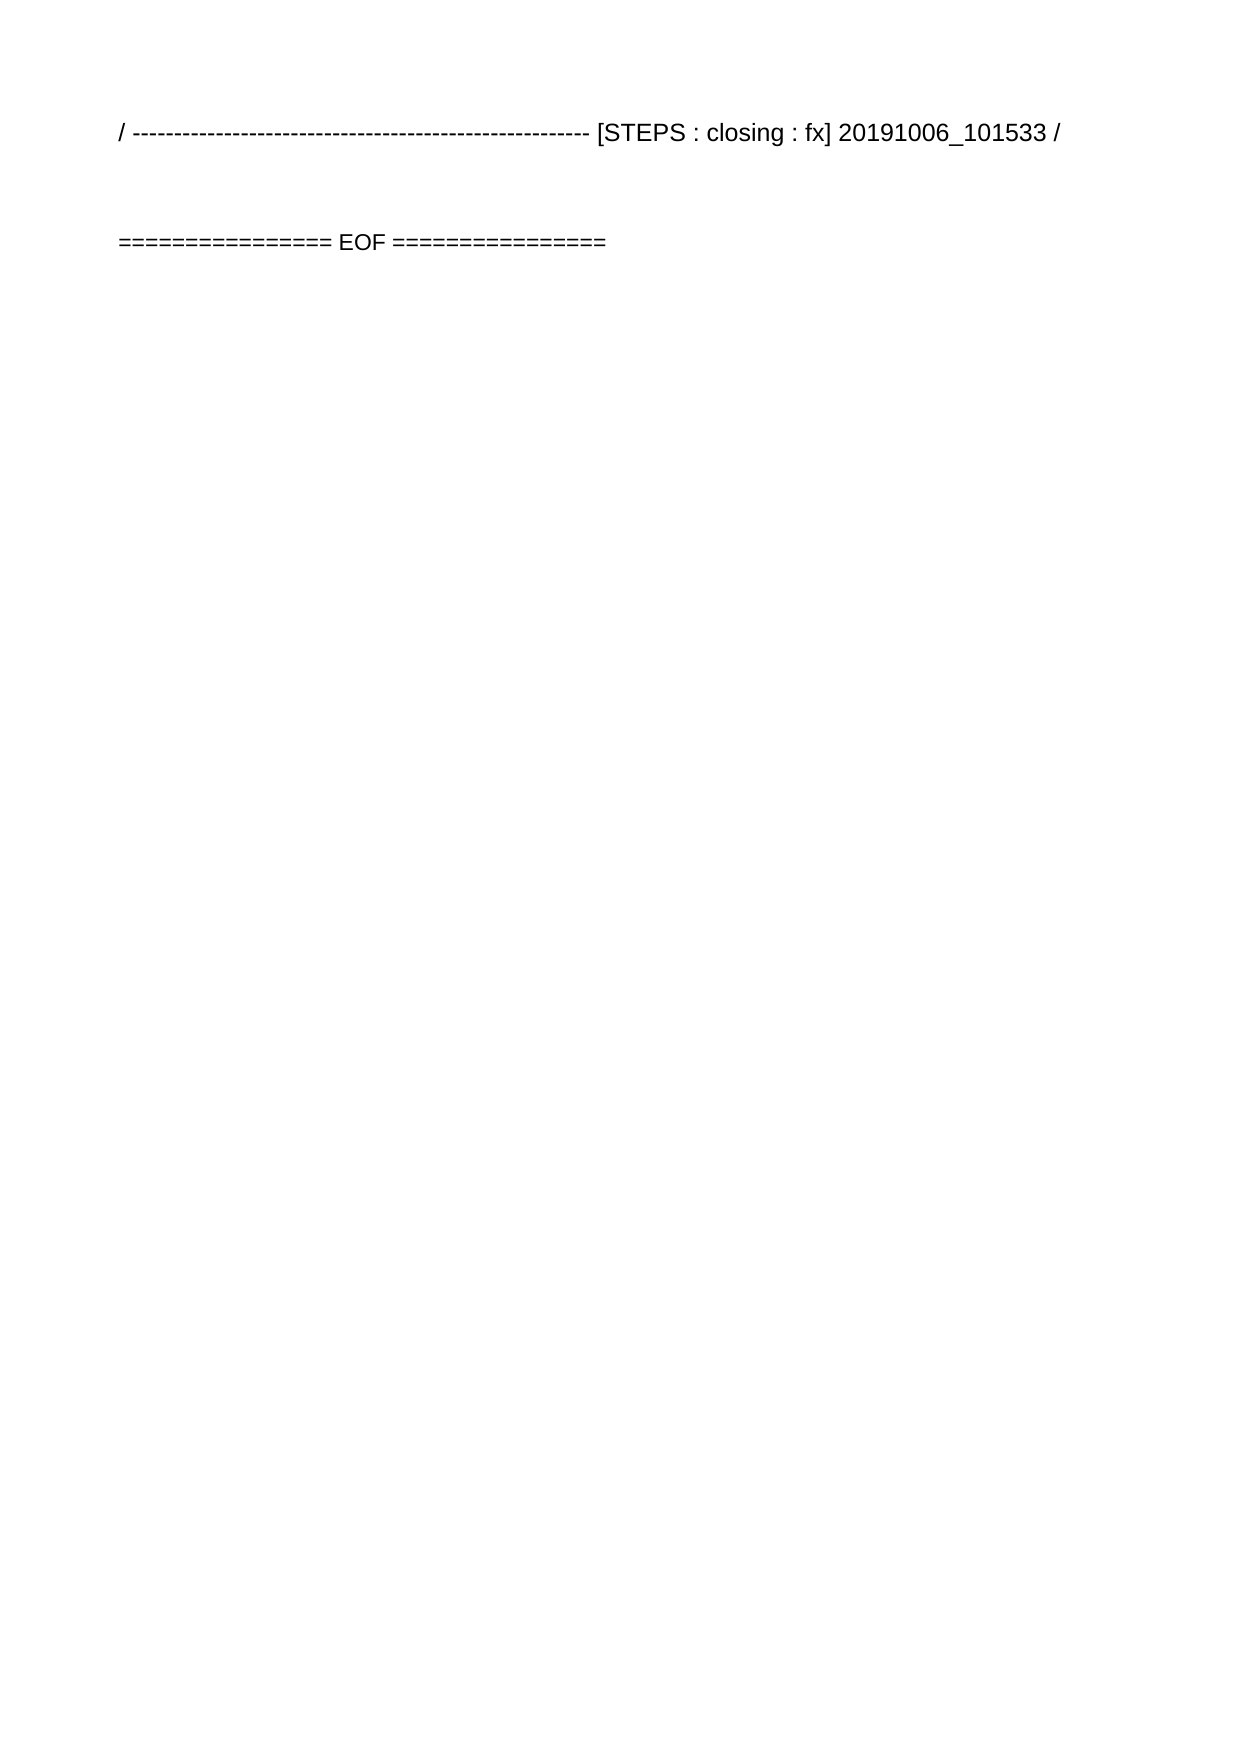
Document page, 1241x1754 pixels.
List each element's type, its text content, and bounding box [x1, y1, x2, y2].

text ================ EOF ================ [118, 229, 1122, 256]
text / ------------------------------------------------------- [STEPS : closing : fx] 20191006_101533 / [118, 118, 1122, 147]
